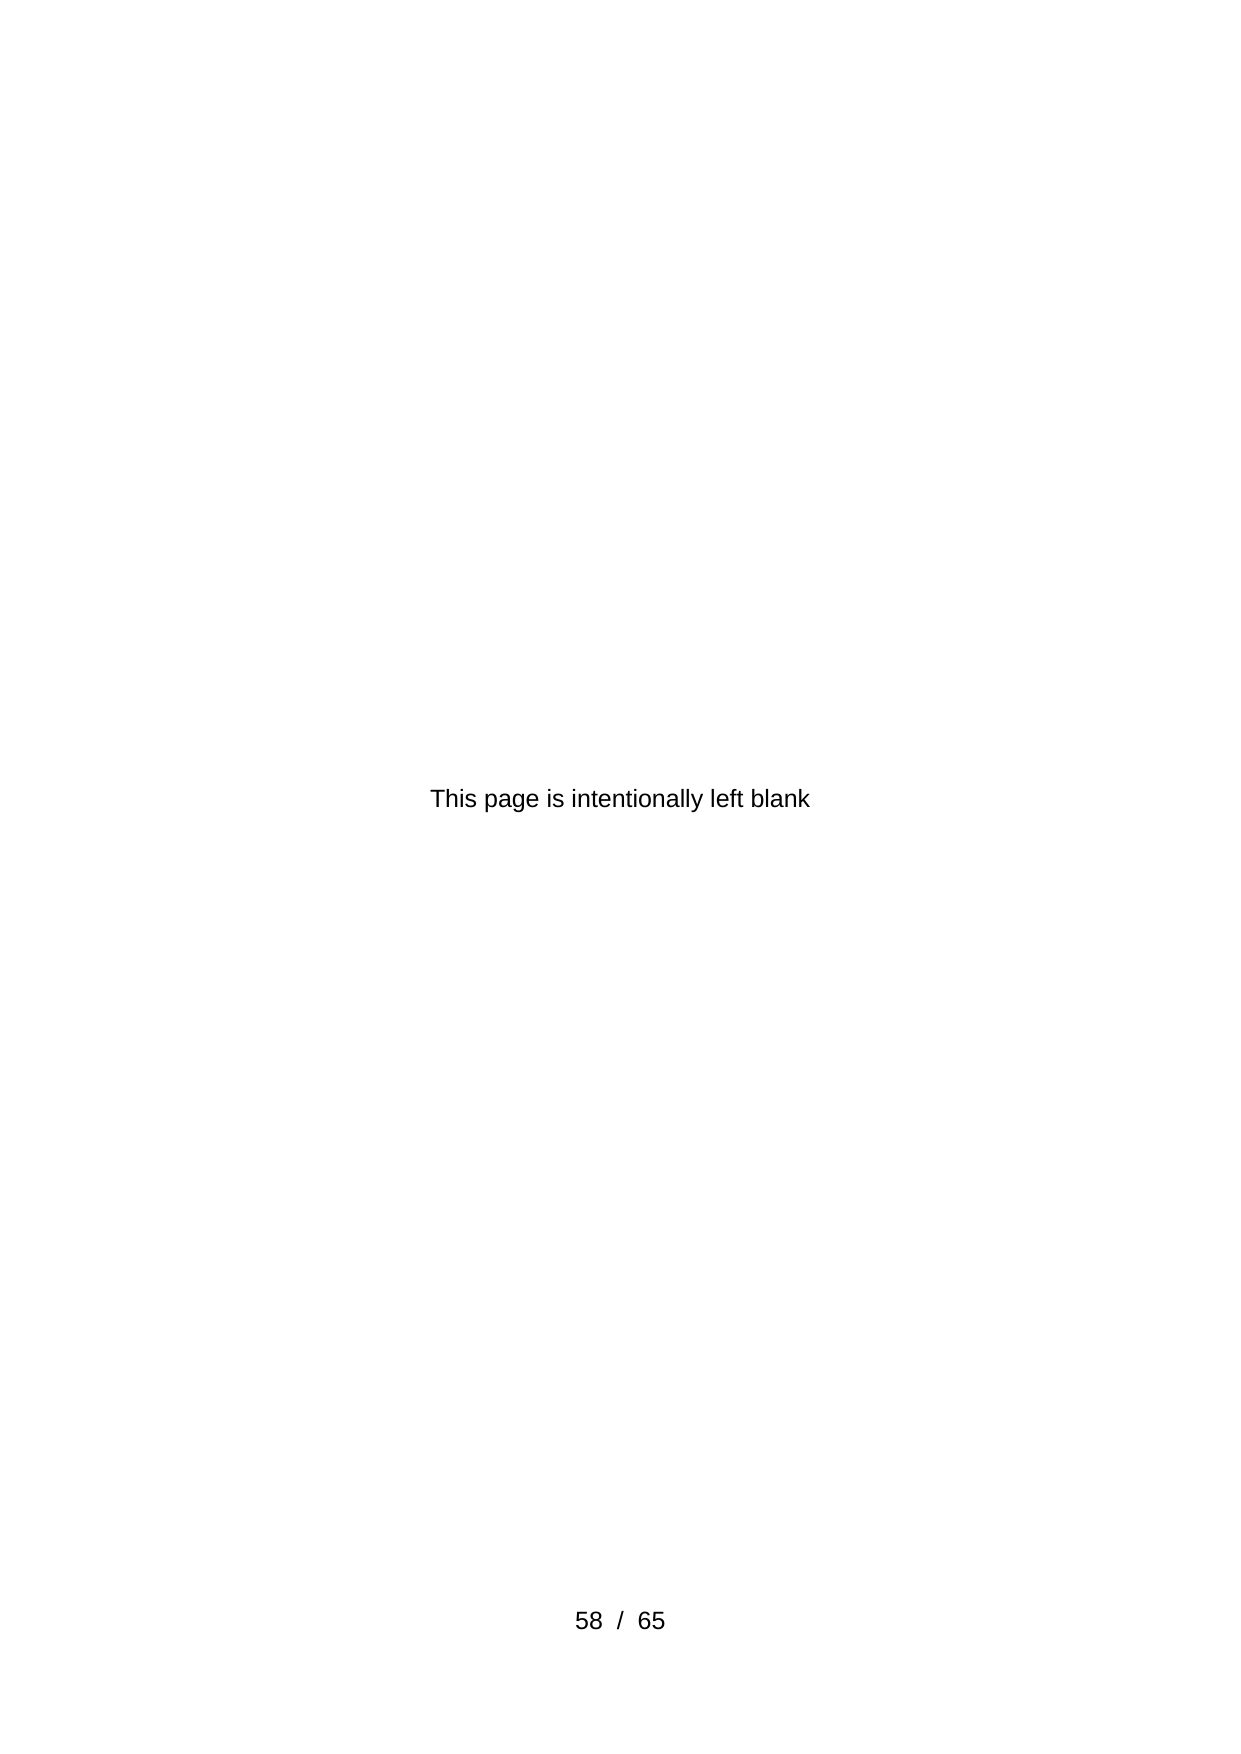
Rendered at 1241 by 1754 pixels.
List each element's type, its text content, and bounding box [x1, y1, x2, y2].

text This page is intentionally left blank [118, 784, 1122, 813]
